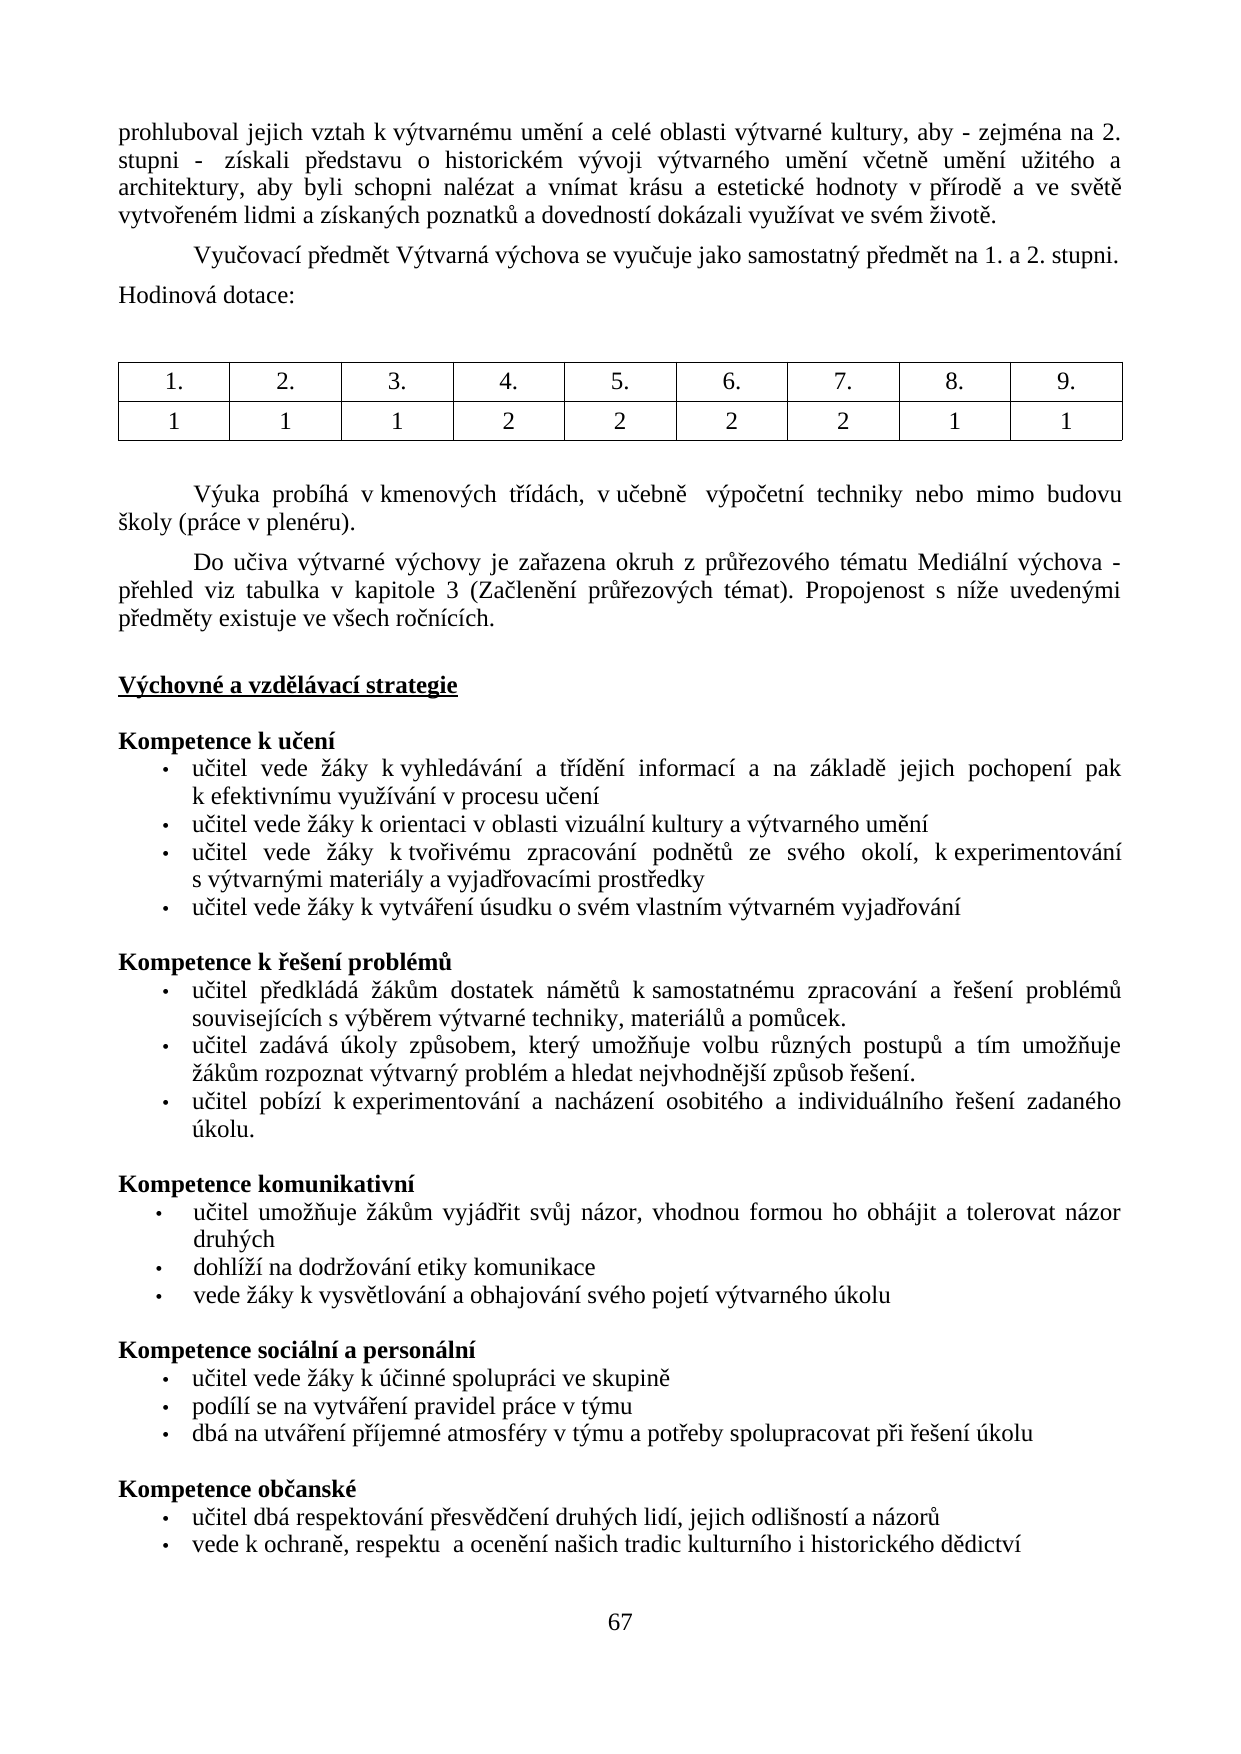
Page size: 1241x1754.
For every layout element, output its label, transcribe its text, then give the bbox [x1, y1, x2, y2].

table_cell 2 [788, 402, 899, 440]
table_header 2. [230, 363, 341, 401]
list učitel vede žáky k vytváření úsudku o svém vlastním výtvarném vyjadřování [162, 893, 1122, 921]
table_cell 1 [900, 402, 1010, 440]
list učitel vede žáky k vyhledávání a třídění informací a na základě jejich pochopení pak k efektivnímu využívání v procesu učení [162, 754, 1122, 810]
table_header 6. [677, 363, 787, 401]
table_cell 1 [342, 402, 453, 440]
table_header 8. [900, 363, 1010, 401]
list dbá na utváření příjemné atmosféry v týmu a potřeby spolupracovat při řešení úkolu [162, 1419, 1122, 1447]
text Kompetence k řešení problémů [118, 948, 1122, 976]
list učitel zadává úkoly způsobem, který umožňuje volbu různých postupů a tím umožňuje žákům rozpoznat výtvarný problém a hledat nejvhodnější způsob řešení. [162, 1032, 1122, 1087]
list podílí se na vytváření pravidel práce v týmu [162, 1392, 1122, 1419]
list dohlíží na dodržování etiky komunikace [156, 1253, 1122, 1281]
text prohluboval jejich vztah k výtvarnému umění a celé oblasti výtvarné kultury, aby - zejména na 2. stupni - získali představu o historickém vývoji výtvarného umění včetně umění užitého a architektury, aby byli schopni nalézat a vnímat krásu a estetické hodnoty v přírodě a ve světě vytvořeném lidmi a získaných poznatků a dovedností dokázali využívat ve svém životě. [118, 118, 1122, 229]
text Výuka probíhá v kmenových třídách, v učebně výpočetní techniky nebo mimo budovu školy (práce v plenéru). [118, 480, 1122, 536]
table_cell 2 [454, 402, 564, 440]
text Kompetence komunikativní [118, 1170, 1122, 1198]
table_cell 2 [565, 402, 676, 440]
table_header 5. [565, 363, 676, 401]
table_header 7. [788, 363, 899, 401]
list vede k ochraně, respektu a ocenění našich tradic kulturního i historického dědictví [162, 1530, 1122, 1558]
text Do učiva výtvarné výchovy je zařazena okruh z průřezového tématu Mediální výchova - přehled viz tabulka v kapitole 3 (Začlenění průřezových témat). Propojenost s níže uvedenými předměty existuje ve všech ročnících. [118, 548, 1122, 631]
table_header 3. [342, 363, 453, 401]
table_cell 2 [677, 402, 787, 440]
list učitel dbá respektování přesvědčení druhých lidí, jejich odlišností a názorů [162, 1503, 1122, 1530]
table_header 4. [454, 363, 564, 401]
text Hodinová dotace: [118, 281, 1122, 309]
text Výchovné a vzdělávací strategie [118, 671, 1122, 699]
list učitel předkládá žákům dostatek námětů k samostatnému zpracování a řešení problémů souvisejících s výběrem výtvarné techniky, materiálů a pomůcek. [162, 976, 1122, 1032]
list učitel vede žáky k účinné spolupráci ve skupině [162, 1364, 1122, 1392]
list vede žáky k vysvětlování a obhajování svého pojetí výtvarného úkolu [156, 1281, 1122, 1309]
text Kompetence k učení [118, 727, 1122, 754]
table_cell 1 [230, 402, 341, 440]
table_header 1. [119, 363, 229, 401]
list učitel pobízí k experimentování a nacházení osobitého a individuálního řešení zadaného úkolu. [162, 1087, 1122, 1142]
text Kompetence sociální a personální [118, 1336, 1122, 1364]
text Vyučovací předmět Výtvarná výchova se vyučuje jako samostatný předmět na 1. a 2. stupni. [118, 241, 1122, 269]
list učitel umožňuje žákům vyjádřit svůj názor, vhodnou formou ho obhájit a tolerovat názor druhých [156, 1198, 1122, 1253]
list učitel vede žáky k orientaci v oblasti vizuální kultury a výtvarného umění [162, 810, 1122, 838]
table_cell 1 [119, 402, 229, 440]
list učitel vede žáky k tvořivému zpracování podnětů ze svého okolí, k experimentování s výtvarnými materiály a vyjadřovacími prostředky [162, 838, 1122, 893]
table_header 9. [1011, 363, 1122, 401]
table_cell 1 [1011, 402, 1122, 440]
text Kompetence občanské [118, 1475, 1122, 1503]
